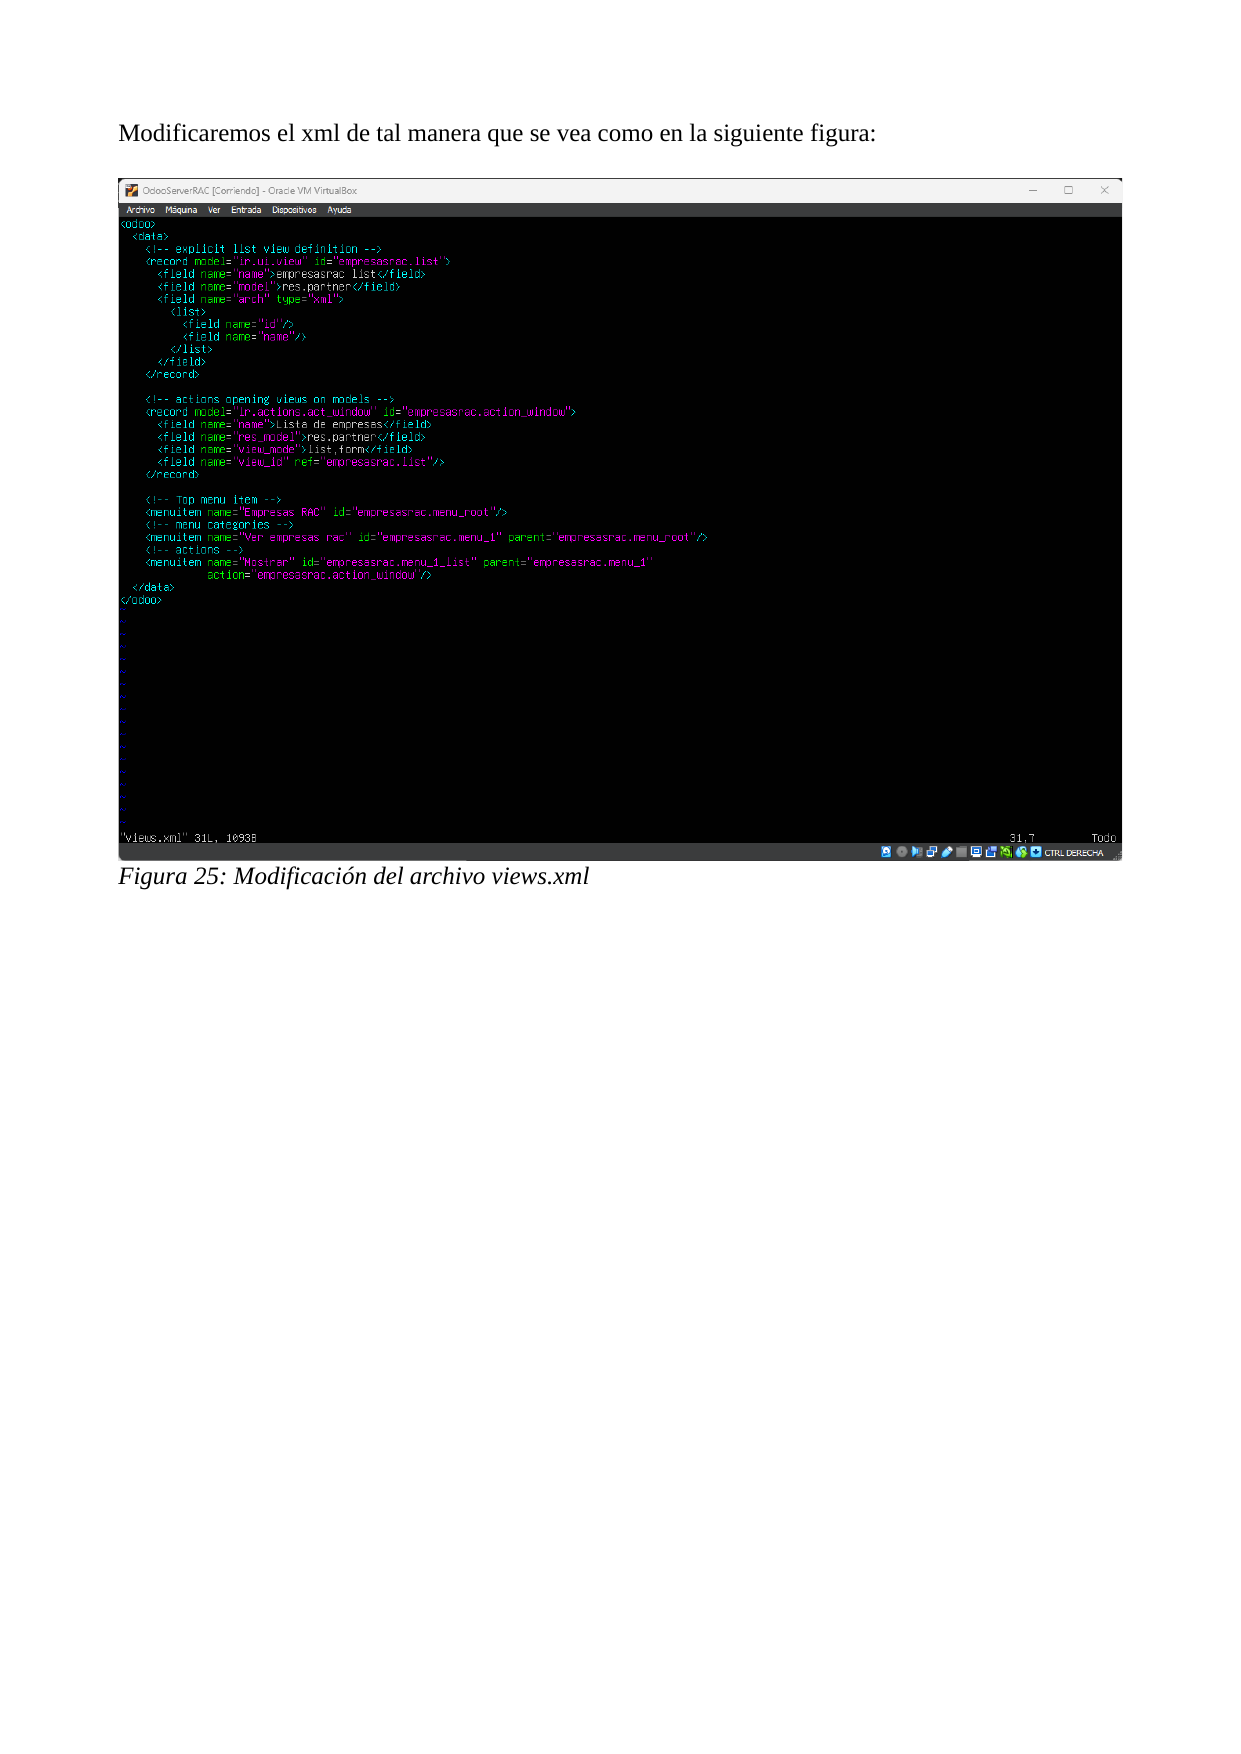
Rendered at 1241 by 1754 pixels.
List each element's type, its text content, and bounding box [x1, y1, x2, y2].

picture [118, 178, 1123, 861]
text Modificaremos el xml de tal manera que se vea como en la siguiente figura: [118, 118, 1122, 147]
text Figura 25: Modificación del archivo views.xml [118, 861, 1122, 890]
